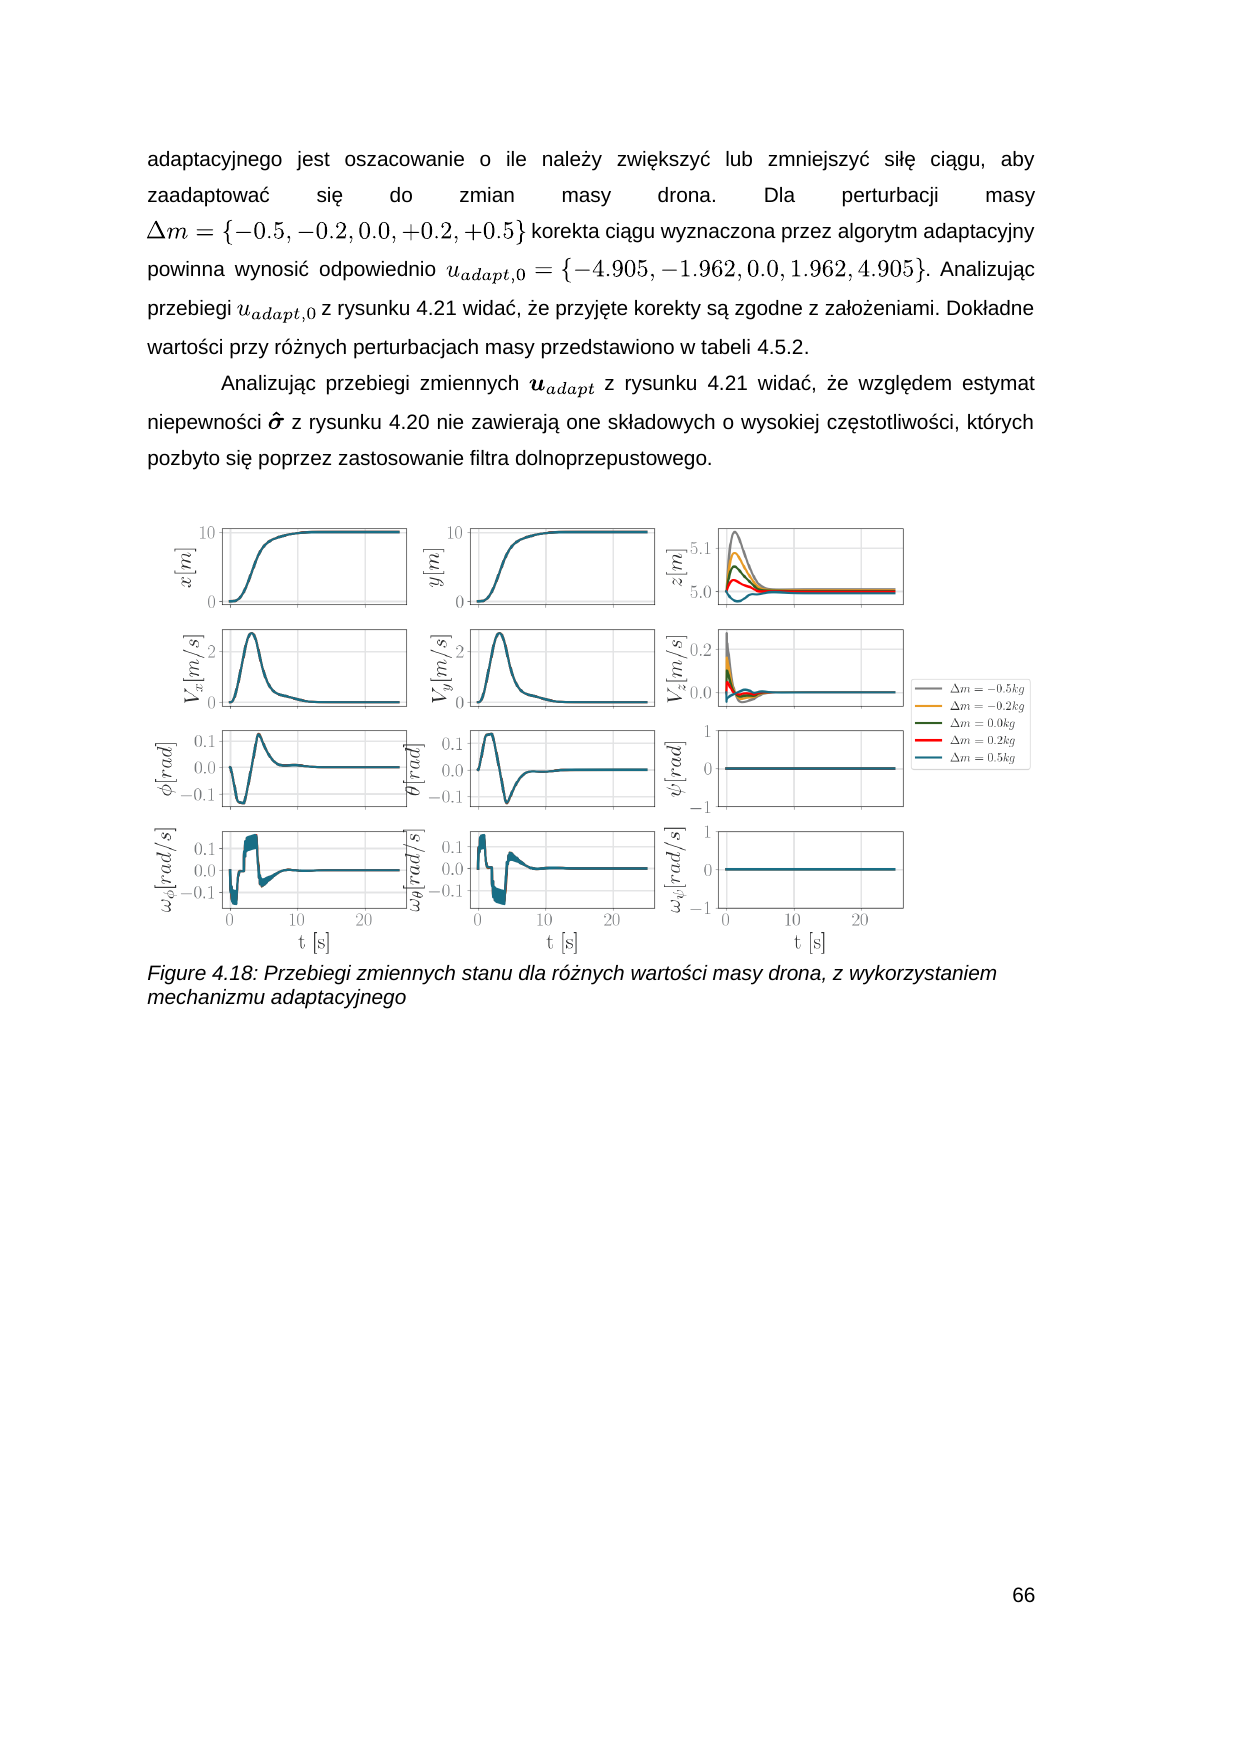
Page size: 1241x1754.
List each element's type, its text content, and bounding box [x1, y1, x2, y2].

text Figure 4.18: Przebiegi zmiennych stanu dla różnych wartości masy drona, z wykorzystaniem mechanizmu adaptacyjnego [147, 962, 1035, 1009]
picture [147, 517, 1035, 962]
text adaptacyjnego jest oszacowanie o ile należy zwiększyć lub zmniejszyć siłę ciągu, aby zaadaptować się do zmian masy drona. Dla perturbacji masy korekta ciągu wyznaczona przez algorytm adaptacyjny powinna wynosić odpowiednio . Analizując przebiegi z rysunku 4.21 widać, że przyjęte korekty są zgodne z założeniami. Dokładne wartości przy różnych perturbacjach masy przedstawiono w tabeli 4.5.2. [147, 147, 1035, 359]
text Analizując przebiegi zmiennych z rysunku 4.21 widać, że względem estymat niepewności z rysunku 4.20 nie zawierają one składowych o wysokiej częstotliwości, których pozbyto się poprzez zastosowanie filtra dolnoprzepustowego. [147, 371, 1035, 469]
